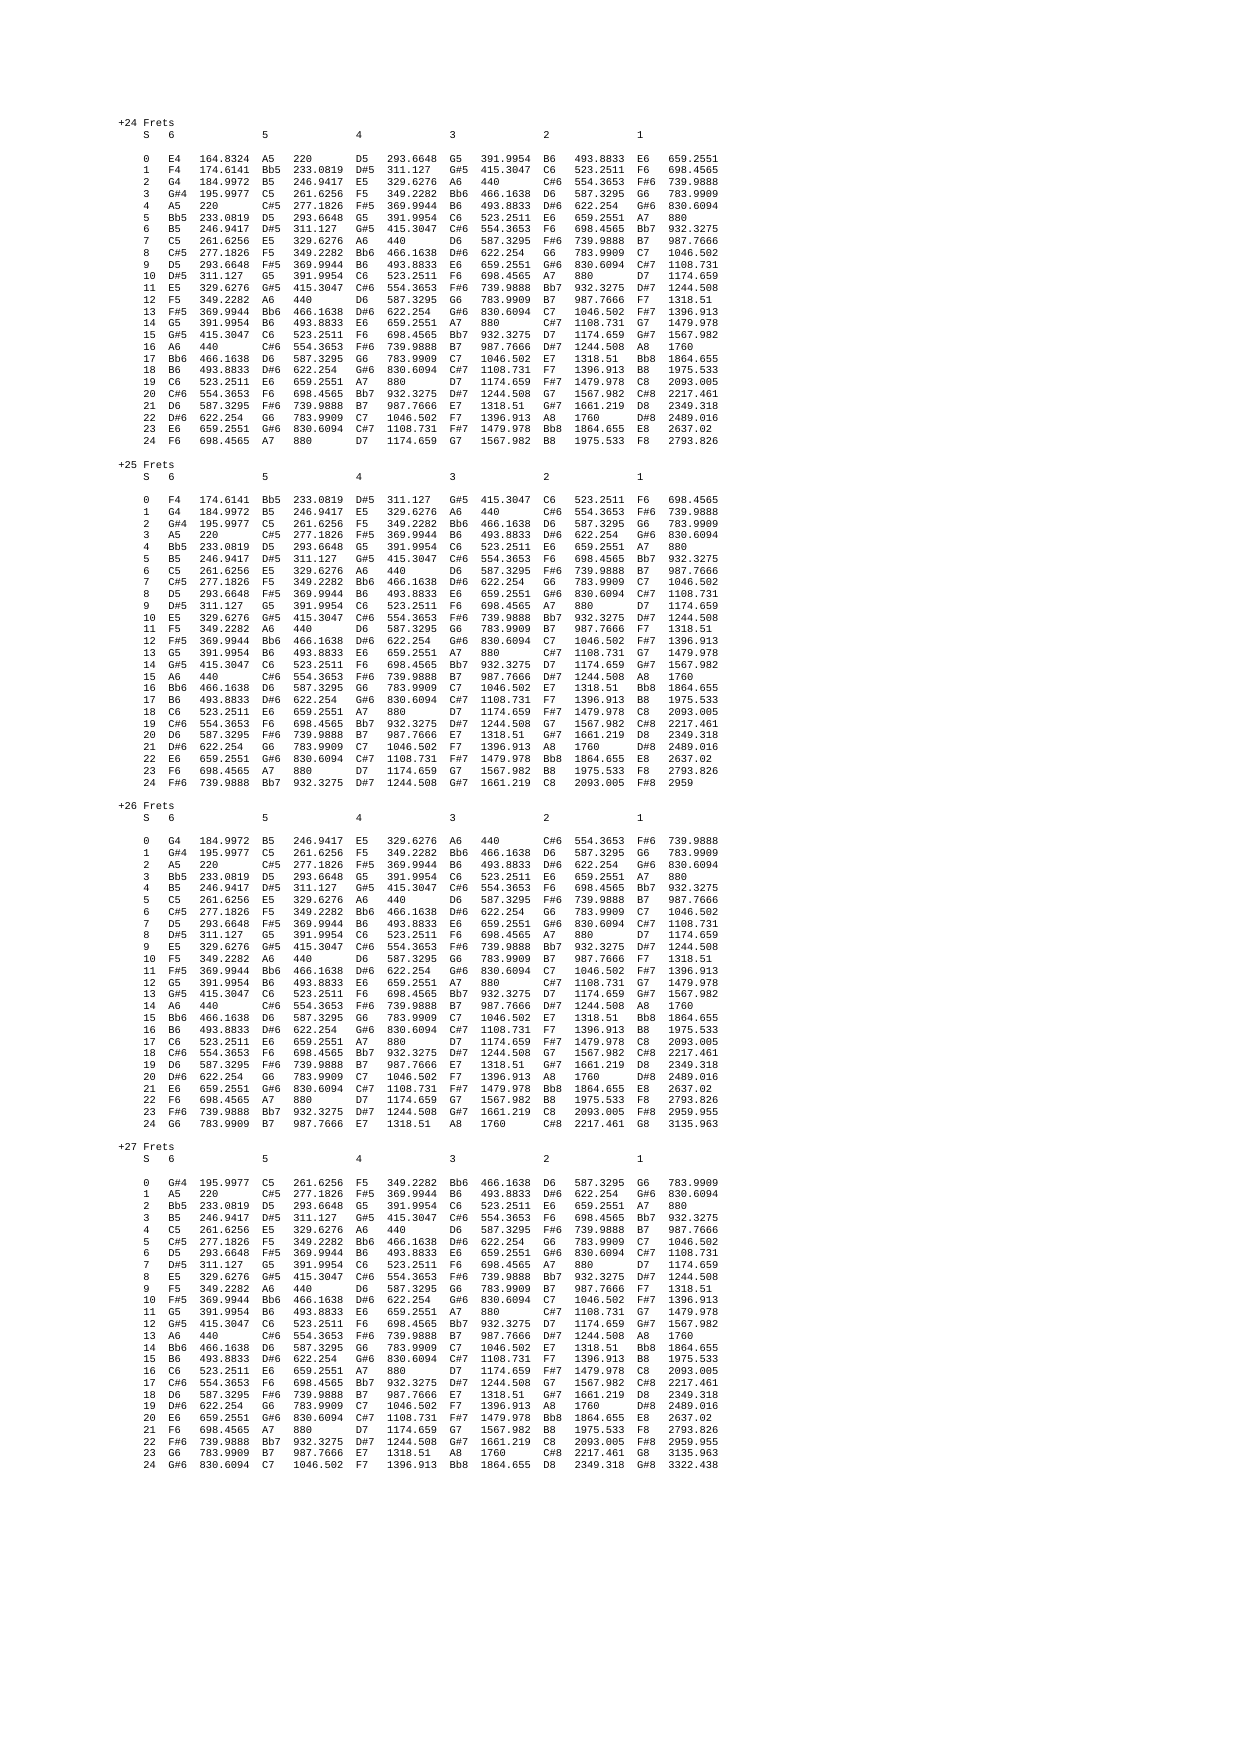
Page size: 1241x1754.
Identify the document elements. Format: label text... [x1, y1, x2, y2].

text 3 B5 246.9417 D#5 311.127 G#5 415.3047 C#6 554.3653 F6 698.4565 Bb7 932.3275 [118, 1213, 1122, 1224]
text 1 G4 184.9972 B5 246.9417 E5 329.6276 A6 440 C#6 554.3653 F#6 739.9888 [118, 507, 1122, 518]
text 13 F#5 369.9944 Bb6 466.1638 D#6 622.254 G#6 830.6094 C7 1046.502 F#7 1396.913 [118, 306, 1122, 318]
text 17 B6 493.8833 D#6 622.254 G#6 830.6094 C#7 1108.731 F7 1396.913 B8 1975.533 [118, 695, 1122, 707]
text 7 C#5 277.1826 F5 349.2282 Bb6 466.1638 D#6 622.254 G6 783.9909 C7 1046.502 [118, 577, 1122, 589]
text 6 C#5 277.1826 F5 349.2282 Bb6 466.1638 D#6 622.254 G6 783.9909 C7 1046.502 [118, 907, 1122, 918]
text 22 D#6 622.254 G6 783.9909 C7 1046.502 F7 1396.913 A8 1760 D#8 2489.016 [118, 412, 1122, 424]
text 7 C5 261.6256 E5 329.6276 A6 440 D6 587.3295 F#6 739.9888 B7 987.7666 [118, 236, 1122, 248]
text 7 D#5 311.127 G5 391.9954 C6 523.2511 F6 698.4565 A7 880 D7 1174.659 [118, 1260, 1122, 1272]
text 19 D#6 622.254 G6 783.9909 C7 1046.502 F7 1396.913 A8 1760 D#8 2489.016 [118, 1401, 1122, 1413]
text 0 E4 164.8324 A5 220 D5 293.6648 G5 391.9954 B6 493.8833 E6 659.2551 [118, 153, 1122, 165]
text 18 D6 587.3295 F#6 739.9888 B7 987.7666 E7 1318.51 G#7 1661.219 D8 2349.318 [118, 1389, 1122, 1401]
text 9 E5 329.6276 G#5 415.3047 C#6 554.3653 F#6 739.9888 Bb7 932.3275 D#7 1244.508 [118, 942, 1122, 954]
text 4 C5 261.6256 E5 329.6276 A6 440 D6 587.3295 F#6 739.9888 B7 987.7666 [118, 1224, 1122, 1236]
text 20 E6 659.2551 G#6 830.6094 C#7 1108.731 F#7 1479.978 Bb8 1864.655 E8 2637.02 [118, 1413, 1122, 1425]
text 10 D#5 311.127 G5 391.9954 C6 523.2511 F6 698.4565 A7 880 D7 1174.659 [118, 271, 1122, 283]
text 1 G#4 195.9977 C5 261.6256 F5 349.2282 Bb6 466.1638 D6 587.3295 G6 783.9909 [118, 848, 1122, 860]
text 14 G5 391.9954 B6 493.8833 E6 659.2551 A7 880 C#7 1108.731 G7 1479.978 [118, 318, 1122, 330]
text 11 E5 329.6276 G#5 415.3047 C#6 554.3653 F#6 739.9888 Bb7 932.3275 D#7 1244.508 [118, 283, 1122, 295]
text 16 B6 493.8833 D#6 622.254 G#6 830.6094 C#7 1108.731 F7 1396.913 B8 1975.533 [118, 1024, 1122, 1036]
text 9 D5 293.6648 F#5 369.9944 B6 493.8833 E6 659.2551 G#6 830.6094 C#7 1108.731 [118, 259, 1122, 271]
text 7 D5 293.6648 F#5 369.9944 B6 493.8833 E6 659.2551 G#6 830.6094 C#7 1108.731 [118, 918, 1122, 930]
text 22 E6 659.2551 G#6 830.6094 C#7 1108.731 F#7 1479.978 Bb8 1864.655 E8 2637.02 [118, 754, 1122, 766]
text 19 D6 587.3295 F#6 739.9888 B7 987.7666 E7 1318.51 G#7 1661.219 D8 2349.318 [118, 1060, 1122, 1072]
text 0 G#4 195.9977 C5 261.6256 F5 349.2282 Bb6 466.1638 D6 587.3295 G6 783.9909 [118, 1177, 1122, 1189]
text +24 Frets [118, 118, 1122, 130]
text 12 F#5 369.9944 Bb6 466.1638 D#6 622.254 G#6 830.6094 C7 1046.502 F#7 1396.913 [118, 636, 1122, 648]
text 12 F5 349.2282 A6 440 D6 587.3295 G6 783.9909 B7 987.7666 F7 1318.51 [118, 295, 1122, 306]
text 13 G5 391.9954 B6 493.8833 E6 659.2551 A7 880 C#7 1108.731 G7 1479.978 [118, 648, 1122, 659]
text 16 Bb6 466.1638 D6 587.3295 G6 783.9909 C7 1046.502 E7 1318.51 Bb8 1864.655 [118, 683, 1122, 695]
text 5 C5 261.6256 E5 329.6276 A6 440 D6 587.3295 F#6 739.9888 B7 987.7666 [118, 895, 1122, 907]
text 17 Bb6 466.1638 D6 587.3295 G6 783.9909 C7 1046.502 E7 1318.51 Bb8 1864.655 [118, 353, 1122, 365]
text 19 C#6 554.3653 F6 698.4565 Bb7 932.3275 D#7 1244.508 G7 1567.982 C#8 2217.461 [118, 718, 1122, 730]
text 11 F5 349.2282 A6 440 D6 587.3295 G6 783.9909 B7 987.7666 F7 1318.51 [118, 624, 1122, 636]
text +27 Frets [118, 1142, 1122, 1154]
text 19 C6 523.2511 E6 659.2551 A7 880 D7 1174.659 F#7 1479.978 C8 2093.005 [118, 377, 1122, 389]
text 18 C6 523.2511 E6 659.2551 A7 880 D7 1174.659 F#7 1479.978 C8 2093.005 [118, 707, 1122, 718]
text 2 A5 220 C#5 277.1826 F#5 369.9944 B6 493.8833 D#6 622.254 G#6 830.6094 [118, 860, 1122, 871]
text 10 F#5 369.9944 Bb6 466.1638 D#6 622.254 G#6 830.6094 C7 1046.502 F#7 1396.913 [118, 1295, 1122, 1307]
text 13 G#5 415.3047 C6 523.2511 F6 698.4565 Bb7 932.3275 D7 1174.659 G#7 1567.982 [118, 989, 1122, 1001]
text 3 G#4 195.9977 C5 261.6256 F5 349.2282 Bb6 466.1638 D6 587.3295 G6 783.9909 [118, 189, 1122, 201]
text 2 G#4 195.9977 C5 261.6256 F5 349.2282 Bb6 466.1638 D6 587.3295 G6 783.9909 [118, 518, 1122, 530]
text 16 C6 523.2511 E6 659.2551 A7 880 D7 1174.659 F#7 1479.978 C8 2093.005 [118, 1366, 1122, 1378]
text 11 G5 391.9954 B6 493.8833 E6 659.2551 A7 880 C#7 1108.731 G7 1479.978 [118, 1307, 1122, 1319]
text S 6 5 4 3 2 1 [118, 130, 1122, 142]
text 6 D5 293.6648 F#5 369.9944 B6 493.8833 E6 659.2551 G#6 830.6094 C#7 1108.731 [118, 1248, 1122, 1260]
text 8 D#5 311.127 G5 391.9954 C6 523.2511 F6 698.4565 A7 880 D7 1174.659 [118, 930, 1122, 942]
text 6 B5 246.9417 D#5 311.127 G#5 415.3047 C#6 554.3653 F6 698.4565 Bb7 932.3275 [118, 224, 1122, 236]
text 14 A6 440 C#6 554.3653 F#6 739.9888 B7 987.7666 D#7 1244.508 A8 1760 [118, 1001, 1122, 1013]
text 18 B6 493.8833 D#6 622.254 G#6 830.6094 C#7 1108.731 F7 1396.913 B8 1975.533 [118, 365, 1122, 377]
text 4 B5 246.9417 D#5 311.127 G#5 415.3047 C#6 554.3653 F6 698.4565 Bb7 932.3275 [118, 883, 1122, 895]
text 24 F#6 739.9888 Bb7 932.3275 D#7 1244.508 G#7 1661.219 C8 2093.005 F#8 2959 [118, 777, 1122, 789]
text 21 D6 587.3295 F#6 739.9888 B7 987.7666 E7 1318.51 G#7 1661.219 D8 2349.318 [118, 401, 1122, 412]
text 23 G6 783.9909 B7 987.7666 E7 1318.51 A8 1760 C#8 2217.461 G8 3135.963 [118, 1448, 1122, 1460]
text 3 A5 220 C#5 277.1826 F#5 369.9944 B6 493.8833 D#6 622.254 G#6 830.6094 [118, 530, 1122, 542]
text 12 G#5 415.3047 C6 523.2511 F6 698.4565 Bb7 932.3275 D7 1174.659 G#7 1567.982 [118, 1319, 1122, 1331]
text 1 F4 174.6141 Bb5 233.0819 D#5 311.127 G#5 415.3047 C6 523.2511 F6 698.4565 [118, 165, 1122, 177]
text S 6 5 4 3 2 1 [118, 471, 1122, 483]
text 8 E5 329.6276 G#5 415.3047 C#6 554.3653 F#6 739.9888 Bb7 932.3275 D#7 1244.508 [118, 1272, 1122, 1283]
text 15 G#5 415.3047 C6 523.2511 F6 698.4565 Bb7 932.3275 D7 1174.659 G#7 1567.982 [118, 330, 1122, 342]
text 21 F6 698.4565 A7 880 D7 1174.659 G7 1567.982 B8 1975.533 F8 2793.826 [118, 1425, 1122, 1436]
text 10 E5 329.6276 G#5 415.3047 C#6 554.3653 F#6 739.9888 Bb7 932.3275 D#7 1244.508 [118, 612, 1122, 624]
text 8 C#5 277.1826 F5 349.2282 Bb6 466.1638 D#6 622.254 G6 783.9909 C7 1046.502 [118, 248, 1122, 259]
text 10 F5 349.2282 A6 440 D6 587.3295 G6 783.9909 B7 987.7666 F7 1318.51 [118, 954, 1122, 966]
text 23 F#6 739.9888 Bb7 932.3275 D#7 1244.508 G#7 1661.219 C8 2093.005 F#8 2959.955 [118, 1107, 1122, 1119]
text 6 C5 261.6256 E5 329.6276 A6 440 D6 587.3295 F#6 739.9888 B7 987.7666 [118, 565, 1122, 577]
text 9 D#5 311.127 G5 391.9954 C6 523.2511 F6 698.4565 A7 880 D7 1174.659 [118, 601, 1122, 612]
text +25 Frets [118, 459, 1122, 471]
text 16 A6 440 C#6 554.3653 F#6 739.9888 B7 987.7666 D#7 1244.508 A8 1760 [118, 342, 1122, 353]
text 20 D#6 622.254 G6 783.9909 C7 1046.502 F7 1396.913 A8 1760 D#8 2489.016 [118, 1072, 1122, 1083]
text 21 D#6 622.254 G6 783.9909 C7 1046.502 F7 1396.913 A8 1760 D#8 2489.016 [118, 742, 1122, 754]
text 5 B5 246.9417 D#5 311.127 G#5 415.3047 C#6 554.3653 F6 698.4565 Bb7 932.3275 [118, 554, 1122, 565]
text 11 F#5 369.9944 Bb6 466.1638 D#6 622.254 G#6 830.6094 C7 1046.502 F#7 1396.913 [118, 966, 1122, 977]
text 17 C#6 554.3653 F6 698.4565 Bb7 932.3275 D#7 1244.508 G7 1567.982 C#8 2217.461 [118, 1378, 1122, 1389]
text 0 G4 184.9972 B5 246.9417 E5 329.6276 A6 440 C#6 554.3653 F#6 739.9888 [118, 836, 1122, 848]
text 4 A5 220 C#5 277.1826 F#5 369.9944 B6 493.8833 D#6 622.254 G#6 830.6094 [118, 201, 1122, 212]
text 23 F6 698.4565 A7 880 D7 1174.659 G7 1567.982 B8 1975.533 F8 2793.826 [118, 766, 1122, 777]
text 18 C#6 554.3653 F6 698.4565 Bb7 932.3275 D#7 1244.508 G7 1567.982 C#8 2217.461 [118, 1048, 1122, 1060]
text 20 D6 587.3295 F#6 739.9888 B7 987.7666 E7 1318.51 G#7 1661.219 D8 2349.318 [118, 730, 1122, 742]
text 23 E6 659.2551 G#6 830.6094 C#7 1108.731 F#7 1479.978 Bb8 1864.655 E8 2637.02 [118, 424, 1122, 436]
text 15 Bb6 466.1638 D6 587.3295 G6 783.9909 C7 1046.502 E7 1318.51 Bb8 1864.655 [118, 1013, 1122, 1024]
text 22 F#6 739.9888 Bb7 932.3275 D#7 1244.508 G#7 1661.219 C8 2093.005 F#8 2959.955 [118, 1436, 1122, 1448]
text 2 G4 184.9972 B5 246.9417 E5 329.6276 A6 440 C#6 554.3653 F#6 739.9888 [118, 177, 1122, 189]
text 21 E6 659.2551 G#6 830.6094 C#7 1108.731 F#7 1479.978 Bb8 1864.655 E8 2637.02 [118, 1083, 1122, 1095]
text 8 D5 293.6648 F#5 369.9944 B6 493.8833 E6 659.2551 G#6 830.6094 C#7 1108.731 [118, 589, 1122, 601]
text 13 A6 440 C#6 554.3653 F#6 739.9888 B7 987.7666 D#7 1244.508 A8 1760 [118, 1331, 1122, 1342]
text S 6 5 4 3 2 1 [118, 813, 1122, 824]
text 15 A6 440 C#6 554.3653 F#6 739.9888 B7 987.7666 D#7 1244.508 A8 1760 [118, 671, 1122, 683]
text +26 Frets [118, 801, 1122, 813]
text 15 B6 493.8833 D#6 622.254 G#6 830.6094 C#7 1108.731 F7 1396.913 B8 1975.533 [118, 1354, 1122, 1366]
text 9 F5 349.2282 A6 440 D6 587.3295 G6 783.9909 B7 987.7666 F7 1318.51 [118, 1283, 1122, 1295]
text 1 A5 220 C#5 277.1826 F#5 369.9944 B6 493.8833 D#6 622.254 G#6 830.6094 [118, 1189, 1122, 1201]
text 12 G5 391.9954 B6 493.8833 E6 659.2551 A7 880 C#7 1108.731 G7 1479.978 [118, 977, 1122, 989]
text 5 C#5 277.1826 F5 349.2282 Bb6 466.1638 D#6 622.254 G6 783.9909 C7 1046.502 [118, 1236, 1122, 1248]
text 14 G#5 415.3047 C6 523.2511 F6 698.4565 Bb7 932.3275 D7 1174.659 G#7 1567.982 [118, 659, 1122, 671]
text 5 Bb5 233.0819 D5 293.6648 G5 391.9954 C6 523.2511 E6 659.2551 A7 880 [118, 212, 1122, 224]
text 4 Bb5 233.0819 D5 293.6648 G5 391.9954 C6 523.2511 E6 659.2551 A7 880 [118, 542, 1122, 554]
text 3 Bb5 233.0819 D5 293.6648 G5 391.9954 C6 523.2511 E6 659.2551 A7 880 [118, 871, 1122, 883]
text S 6 5 4 3 2 1 [118, 1154, 1122, 1166]
text 17 C6 523.2511 E6 659.2551 A7 880 D7 1174.659 F#7 1479.978 C8 2093.005 [118, 1036, 1122, 1048]
text 0 F4 174.6141 Bb5 233.0819 D#5 311.127 G#5 415.3047 C6 523.2511 F6 698.4565 [118, 495, 1122, 507]
text 2 Bb5 233.0819 D5 293.6648 G5 391.9954 C6 523.2511 E6 659.2551 A7 880 [118, 1201, 1122, 1213]
text 24 G6 783.9909 B7 987.7666 E7 1318.51 A8 1760 C#8 2217.461 G8 3135.963 [118, 1119, 1122, 1130]
text 20 C#6 554.3653 F6 698.4565 Bb7 932.3275 D#7 1244.508 G7 1567.982 C#8 2217.461 [118, 389, 1122, 401]
text 14 Bb6 466.1638 D6 587.3295 G6 783.9909 C7 1046.502 E7 1318.51 Bb8 1864.655 [118, 1342, 1122, 1354]
text 24 F6 698.4565 A7 880 D7 1174.659 G7 1567.982 B8 1975.533 F8 2793.826 [118, 436, 1122, 448]
text 24 G#6 830.6094 C7 1046.502 F7 1396.913 Bb8 1864.655 D8 2349.318 G#8 3322.438 [118, 1460, 1122, 1472]
text 22 F6 698.4565 A7 880 D7 1174.659 G7 1567.982 B8 1975.533 F8 2793.826 [118, 1095, 1122, 1107]
